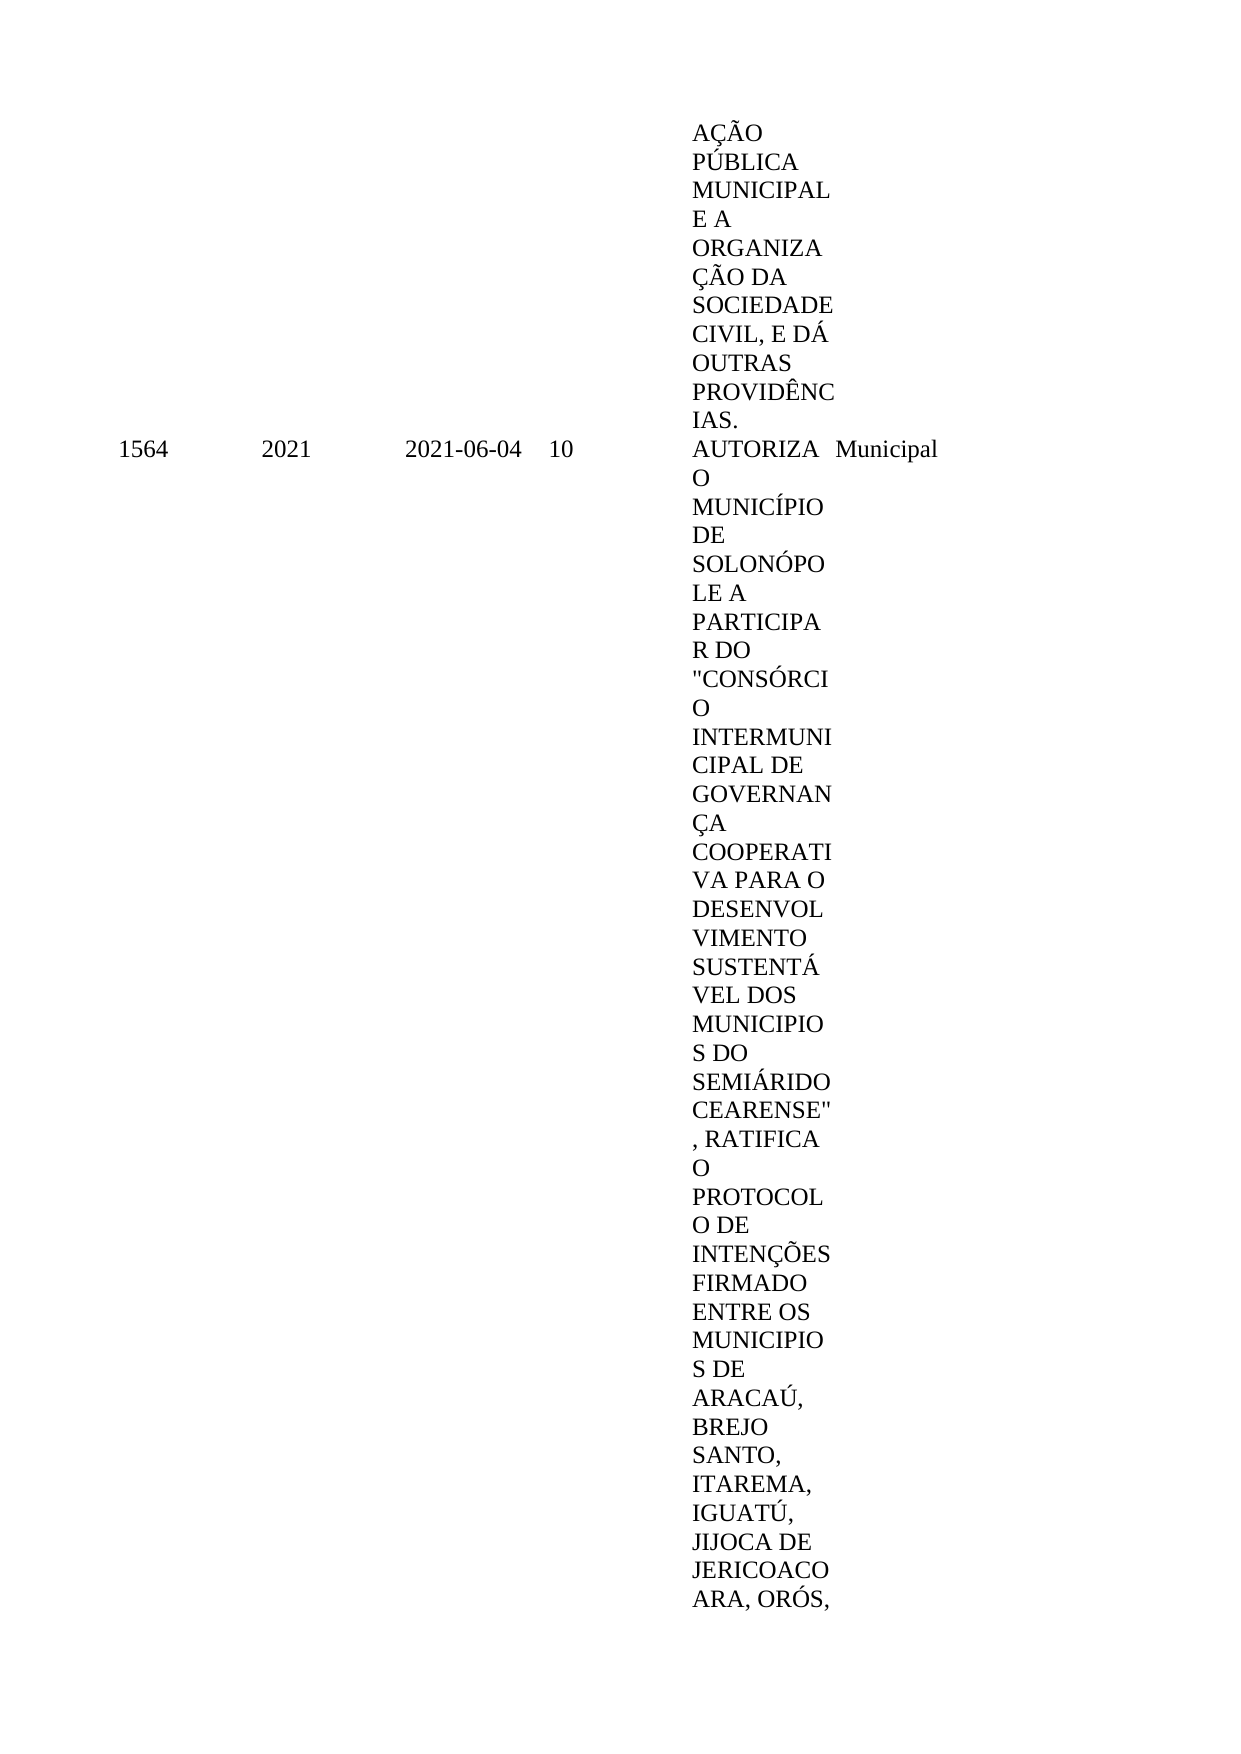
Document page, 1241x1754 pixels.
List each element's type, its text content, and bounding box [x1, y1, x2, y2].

table_cell [835, 118, 979, 434]
table_cell [261, 118, 405, 434]
table_cell 10 [548, 434, 692, 1613]
table_cell [118, 118, 261, 434]
table_cell [979, 434, 1122, 1613]
table_cell [548, 118, 692, 434]
table_cell Municipal [835, 434, 979, 1613]
table_cell AUTORIZA O MUNICÍPIO DE SOLONÓPOLE A PARTICIPAR DO "CONSÓRCIO INTERMUNICIPAL DE GOVERNANÇA COOPERATIVA PARA O DESENVOLVIMENTO SUSTENTÁVEL DOS MUNICIPIOS DO SEMIÁRIDO CEARENSE", RATIFICA O PROTOCOLO DE INTENÇÕES FIRMADO ENTRE OS MUNICIPIOS DE ARACAÚ, BREJO SANTO, ITAREMA, IGUATÚ, JIJOCA DE JERICOACOARA, ORÓS, [692, 434, 835, 1613]
table_cell AÇÃO PÚBLICA MUNICIPAL E A ORGANIZAÇÃO DA SOCIEDADE CIVIL, E DÁ OUTRAS PROVIDÊNCIAS. [692, 118, 835, 434]
table_cell 2021 [261, 434, 405, 1613]
table_cell [979, 118, 1122, 434]
table_cell [405, 118, 548, 434]
table_cell 2021-06-04 [405, 434, 548, 1613]
table_cell 1564 [118, 434, 261, 1613]
